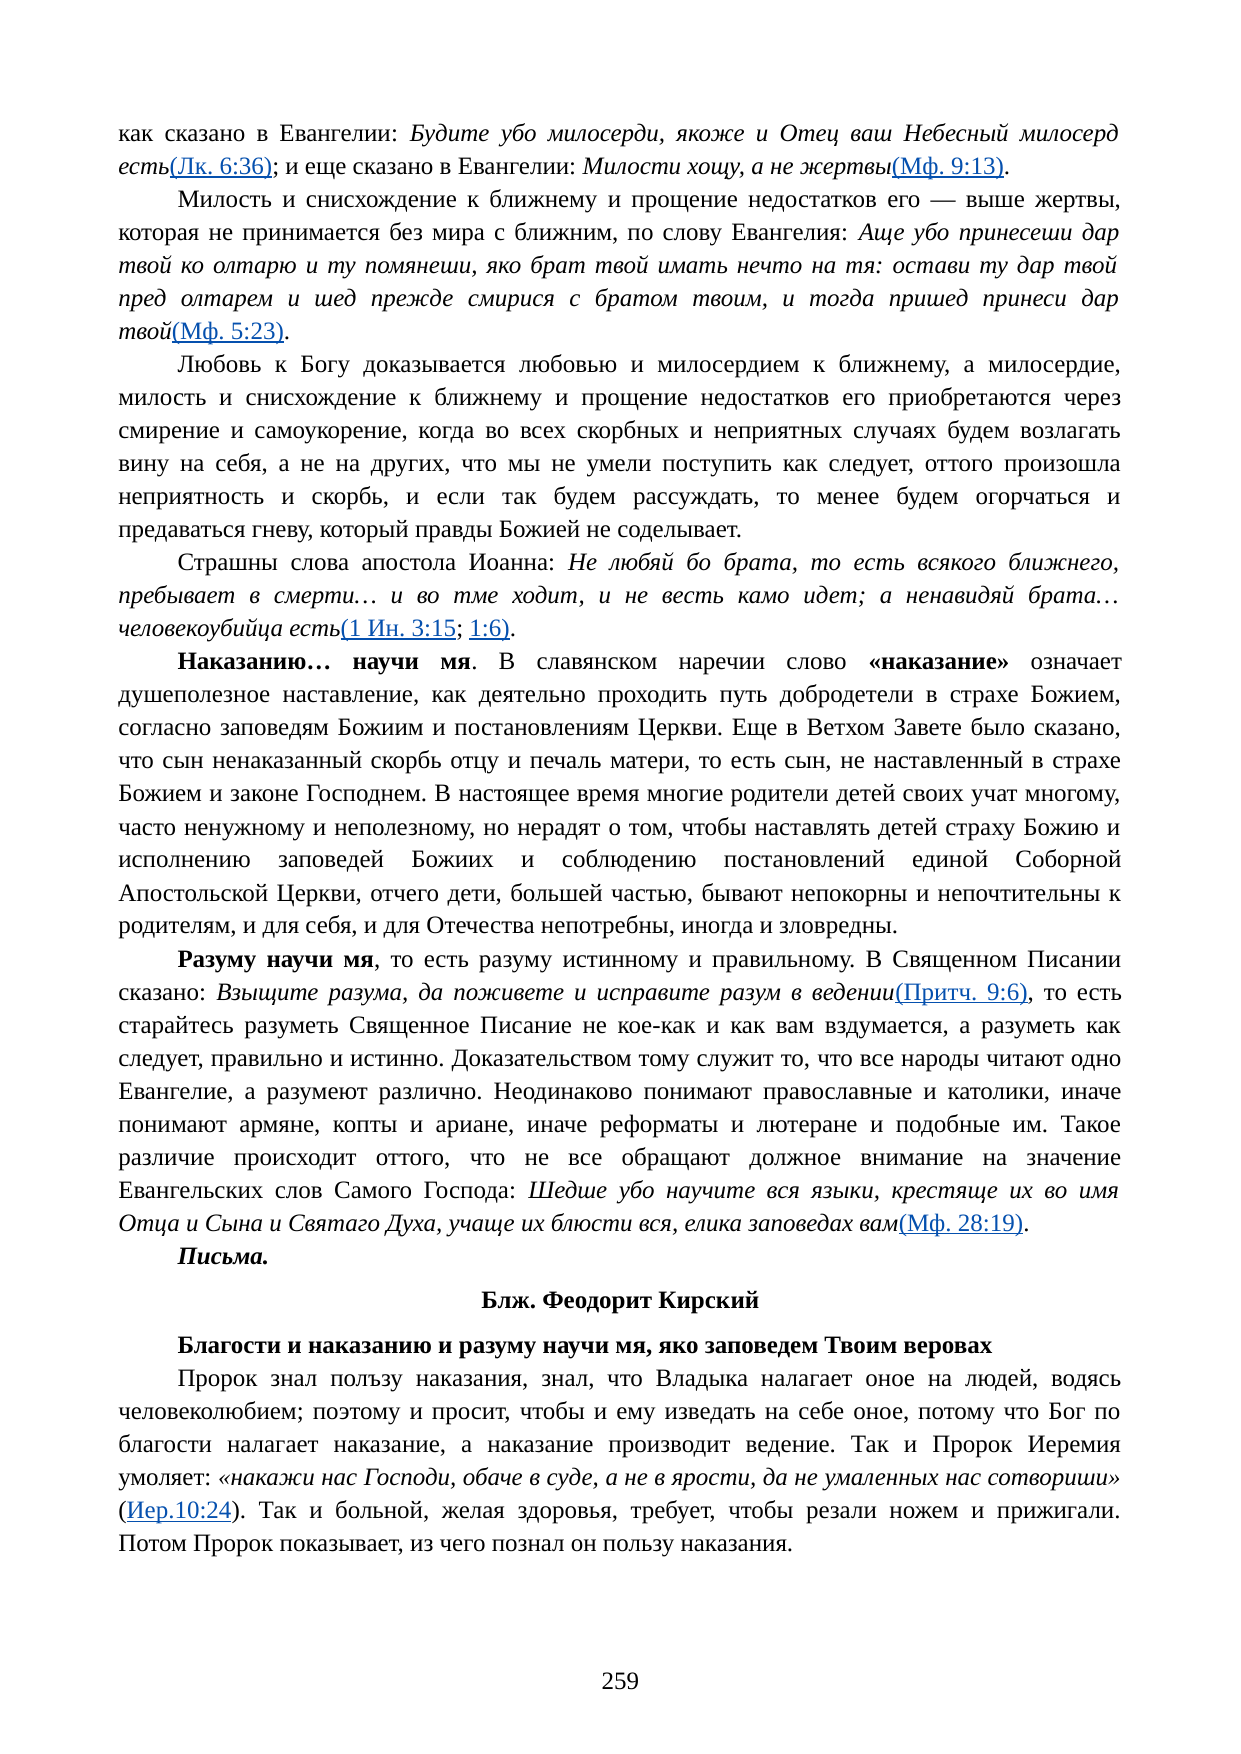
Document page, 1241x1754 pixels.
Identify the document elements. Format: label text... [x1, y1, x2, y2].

text Страшны слова апостола Иоанна: Не любяй бо брата, то есть всякого ближнего, пребывает в смерти… и во тме ходит, и не весть камо идет; а ненавидяй брата… человекоубийца есть(1 Ин. 3:15; 1:6). [118, 547, 1122, 642]
text Пророк знал полъзу наказания, знал, что Владыка налагает оное на людей, водясь человеколюбием; поэтому и просит, чтобы и ему изведать на себе оное, потому что Бог по благости налагает наказание, а наказание производит ведение. Так и Пророк Иеремия умоляет: «накажи нас Господи, обаче в суде, а не в ярости, да не умаленных нас сотвориши» (Иер.10:24). Так и больной, желая здоровья, требует, чтобы резали ножем и прижигали. Потом Пророк показывает, из чего познал он пользу наказания. [118, 1363, 1122, 1557]
text Любовь к Богу доказывается любовью и милосердием к ближнему, а милосердие, милость и снисхождение к ближнему и прощение недостатков его приобретаются через смирение и самоукорение, когда во всех скорбных и неприятных случаях будем возлагать вину на себя, а не на других, что мы не умели поступить как следует, оттого произошла неприятность и скорбь, и если так будем рассуждать, то менее будем огорчаться и предаваться гневу, который правды Божией не соделывает. [118, 349, 1122, 543]
text Наказанию… научи мя. В славянском наречии слово «наказание» означает душеполезное наставление, как деятельно проходить путь добродетели в страхе Божием, согласно заповедям Божиим и постановлениям Церкви. Еще в Ветхом Завете было сказано, что сын ненаказанный скорбь отцу и печаль матери, то есть сын, не наставленный в страхе Божием и законе Господнем. В настоящее время многие родители детей своих учат многому, часто ненужному и неполезному, но нерадят о том, чтобы наставлять детей страху Божию и исполнению заповедей Божиих и соблюдению постановлений единой Соборной Апостольской Церкви, отчего дети, большей частью, бывают непокорны и непочтительны к родителям, и для себя, и для Отечества непотребны, иногда и зловредны. [118, 646, 1122, 939]
subtitle Блж. Феодорит Кирский [118, 1286, 1122, 1314]
text Милость и снисхождение к ближнему и прощение недостатков его — выше жертвы, которая не принимается без мира с ближним, по слову Евангелия: Аще убо принесеши дар твой ко олтарю и ту помянеши, яко брат твой имать нечто на тя: остави ту дар твой пред олтарем и шед прежде смирися с братом твоим, и тогда пришед принеси дар твой(Мф. 5:23). [118, 184, 1122, 345]
text Разуму научи мя, то есть разуму истинному и правильному. В Священном Писании сказано: Взыщите разума, да поживете и исправите разум в ведении(Притч. 9:6), то есть старайтесь разуметь Священное Писание не кое-как и как вам вздумается, а разуметь как следует, правильно и истинно. Доказательством тому служит то, что все народы читают одно Евангелие, а разумеют различно. Неодинаково понимают православные и католики, иначе понимают армяне, копты и ариане, иначе реформаты и лютеране и подобные им. Такое различие происходит оттого, что не все обращают должное внимание на значение Евангельских слов Самого Господа: Шедше убо научите вся языки, крестяще их во имя Отца и Сына и Святаго Духа, учаще их блюсти вся, елика заповедах вам(Мф. 28:19). [118, 944, 1122, 1237]
text как сказано в Евангелии: Будите убо милосерди, якоже и Отец ваш Небесный милосерд есть(Лк. 6:36); и еще сказано в Евангелии: Милости хощу, а не жертвы(Мф. 9:13). [118, 118, 1122, 180]
text Письма. [118, 1241, 1122, 1269]
text Благости и наказанию и разуму научи мя, яко заповедем Твоим веровах [118, 1330, 1122, 1359]
